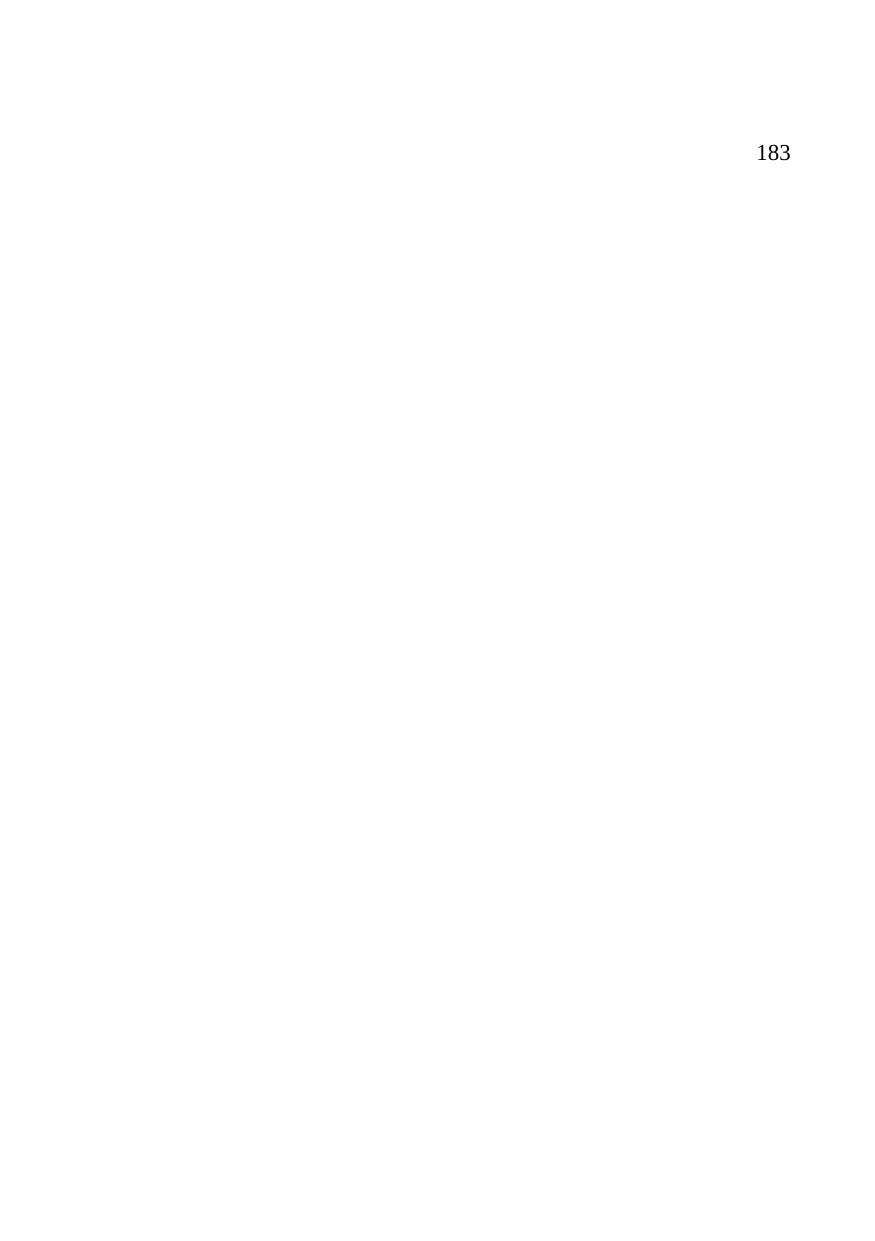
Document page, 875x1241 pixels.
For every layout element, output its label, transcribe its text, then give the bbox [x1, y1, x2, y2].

text 183 [123, 139, 791, 165]
